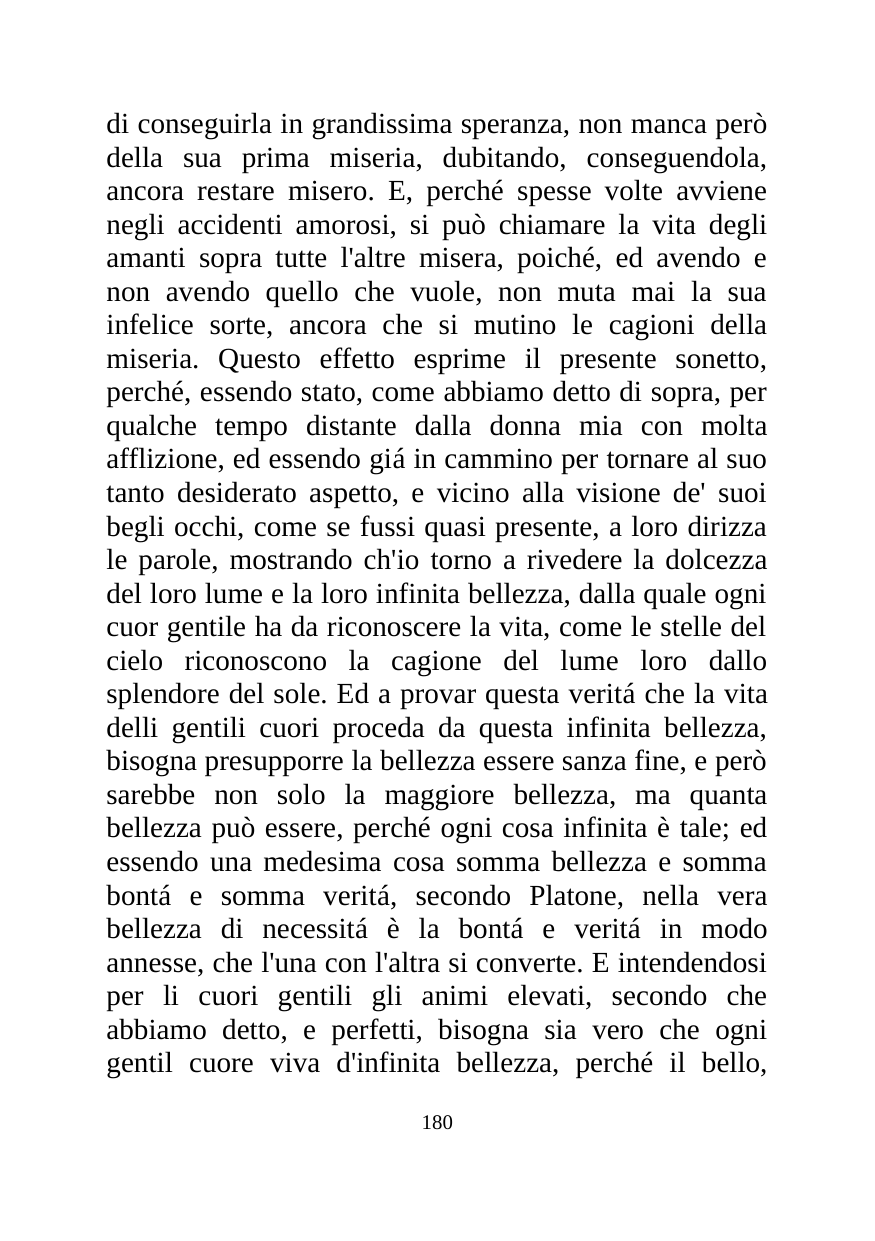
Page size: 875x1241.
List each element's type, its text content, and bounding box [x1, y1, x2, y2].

text di conseguirla in grandissima speranza, non manca però della sua prima miseria, dubitando, conseguendola, ancora restare misero. E, perché spesse volte avviene negli accidenti amorosi, si può chiamare la vita degli amanti sopra tutte l'altre misera, poiché, ed avendo e non avendo quello che vuole, non muta mai la sua infelice sorte, ancora che si mutino le cagioni della miseria. Questo effetto esprime il presente sonetto, perché, essendo stato, come abbiamo detto di sopra, per qualche tempo distante dalla donna mia con molta afflizione, ed essendo giá in cammino per tornare al suo tanto desiderato aspetto, e vicino alla visione de' suoi begli occhi, come se fussi quasi presente, a loro dirizza le parole, mostrando ch'io torno a rivedere la dolcezza del loro lume e la loro infinita bellezza, dalla quale ogni cuor gentile ha da riconoscere la vita, come le stelle del cielo riconoscono la cagione del lume loro dallo splendore del sole. Ed a provar questa veritá che la vita delli gentili cuori proceda da questa infinita bellezza, bisogna presupporre la bellezza essere sanza fine, e però sarebbe non solo la maggiore bellezza, ma quanta bellezza può essere, perché ogni cosa infinita è tale; ed essendo una medesima cosa somma bellezza e somma bontá e somma veritá, secondo Platone, nella vera bellezza di necessitá è la bontá e veritá in modo annesse, che l'una con l'altra si converte. E intendendosi per li cuori gentili gli animi elevati, secondo che abbiamo detto, e perfetti, bisogna sia vero che ogni gentil cuore viva d'infinita bellezza, perché il bello, [106, 106, 768, 1079]
